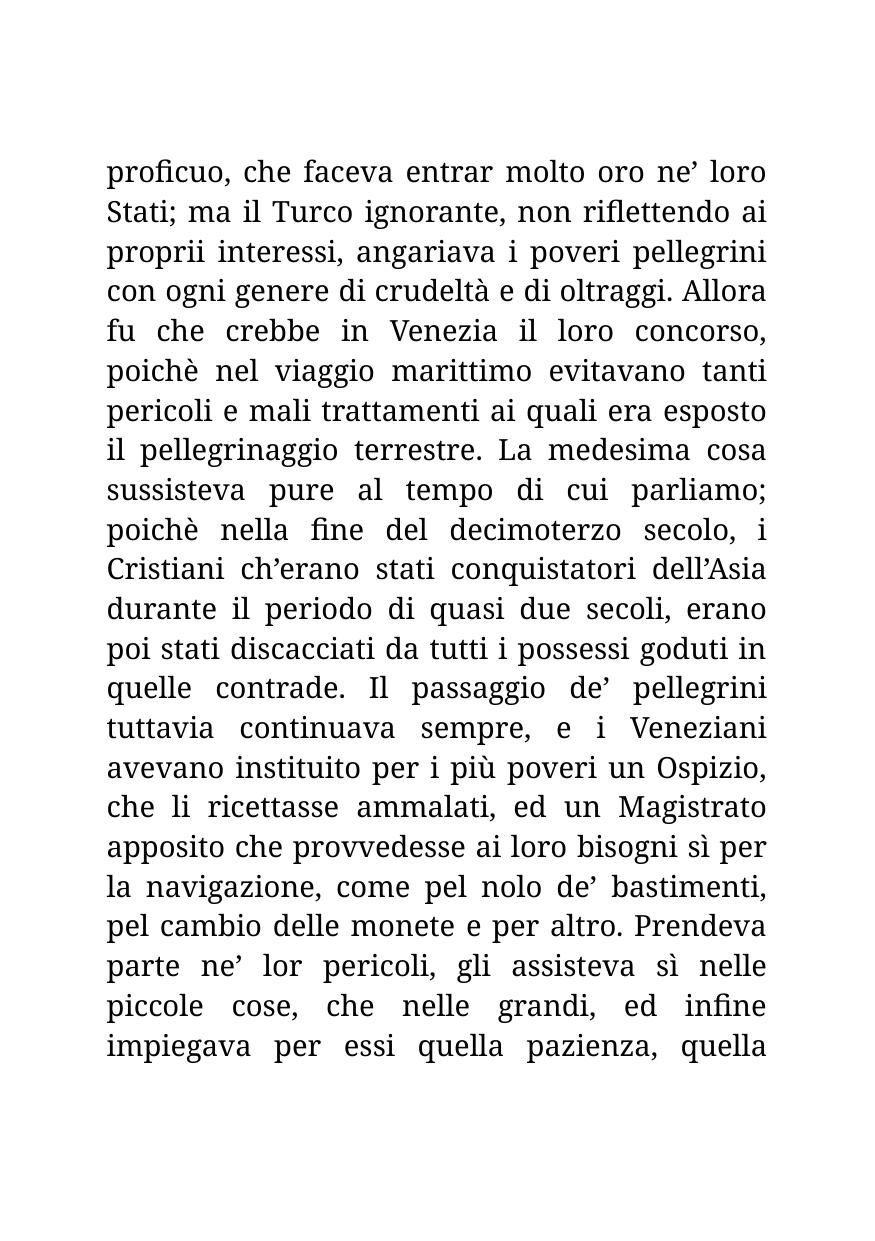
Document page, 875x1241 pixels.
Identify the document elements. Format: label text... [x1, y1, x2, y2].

text proficuo, che faceva entrar molto oro ne’ loro Stati; ma il Turco ignorante, non riflettendo ai proprii interessi, angariava i poveri pellegrini con ogni genere di crudeltà e di oltraggi. Allora fu che crebbe in Venezia il loro concorso, poichè nel viaggio marittimo evitavano tanti pericoli e mali trattamenti ai quali era esposto il pellegrinaggio terrestre. La medesima cosa sussisteva pure al tempo di cui parliamo; poichè nella fine del decimoterzo secolo, i Cristiani ch’erano stati conquistatori dell’Asia durante il periodo di quasi due secoli, erano poi stati discacciati da tutti i possessi goduti in quelle contrade. Il passaggio de’ pellegrini tuttavia continuava sempre, e i Veneziani avevano instituito per i più poveri un Ospizio, che li ricettasse ammalati, ed un Magistrato apposito che provvedesse ai loro bisogni sì per la navigazione, come pel nolo de’ bastimenti, pel cambio delle monete e per altro. Prendeva parte ne’ lor pericoli, gli assisteva sì nelle piccole cose, che nelle grandi, ed infine impiegava per essi quella pazienza, quella [106, 152, 768, 1064]
